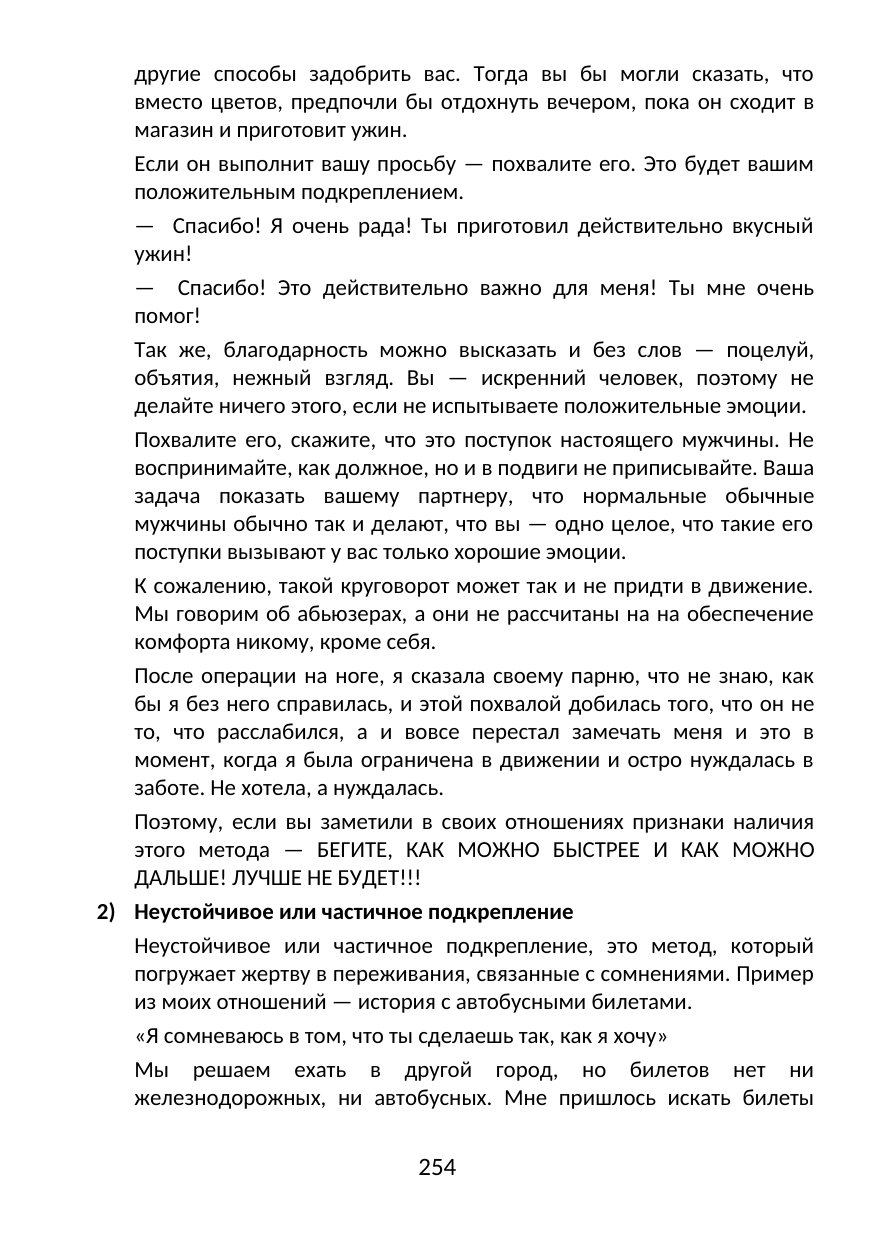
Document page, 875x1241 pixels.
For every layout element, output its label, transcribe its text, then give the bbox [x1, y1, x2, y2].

list Похвалите его, скажите, что это поступок настоящего мужчины. Не воспринимайте, как должное, но и в подвиги не приписывайте. Ваша задача показать вашему партнеру, что нормальные обычные мужчины обычно так и делают, что вы — одно целое, что такие его поступки вызывают у вас только хорошие эмоции. [97, 425, 815, 565]
list Неустойчивое или частичное подкрепление, это метод, который погружает жертву в переживания, связанные с сомнениями. Пример из моих отношений — история с автобусными билетами. [97, 931, 815, 1015]
list Мы решаем ехать в другой город, но билетов нет ни железнодорожных, ни автобусных. Мне пришлось искать билеты [97, 1055, 815, 1111]
list После операции на ноге, я сказала своему парню, что не знаю, как бы я без него справилась, и этой похвалой добилась того, что он не то, что расслабился, а и вовсе перестал замечать меня и это в момент, когда я была ограничена в движении и остро нуждалась в заботе. Не хотела, а нуждалась. [97, 661, 815, 801]
list — Спасибо! Я очень рада! Ты приготовил действительно вкусный ужин! [97, 211, 815, 267]
list Если он выполнит вашу просьбу — похвалите его. Это будет вашим положительным подкреплением. [97, 149, 815, 205]
list другие способы задобрить вас. Тогда вы бы могли сказать, что вместо цветов, предпочли бы отдохнуть вечером, пока он сходит в магазин и приготовит ужин. [97, 59, 815, 143]
list — Спасибо! Это действительно важно для меня! Ты мне очень помог! [97, 273, 815, 329]
list Поэтому, если вы заметили в своих отношениях признаки наличия этого метода — БЕГИТЕ, КАК МОЖНО БЫСТРЕЕ И КАК МОЖНО ДАЛЬШЕ! ЛУЧШЕ НЕ БУДЕТ!!! [97, 807, 815, 891]
list Неустойчивое или частичное подкрепление [97, 897, 815, 925]
list «Я сомневаюсь в том, что ты сделаешь так, как я хочу» [97, 1021, 815, 1049]
list К сожалению, такой круговорот может так и не придти в движение. Мы говорим об абьюзерах, а они не рассчитаны на на обеспечение комфорта никому, кроме себя. [97, 571, 815, 655]
list Так же, благодарность можно высказать и без слов — поцелуй, объятия, нежный взгляд. Вы — искренний человек, поэтому не делайте ничего этого, если не испытываете положительные эмоции. [97, 335, 815, 419]
